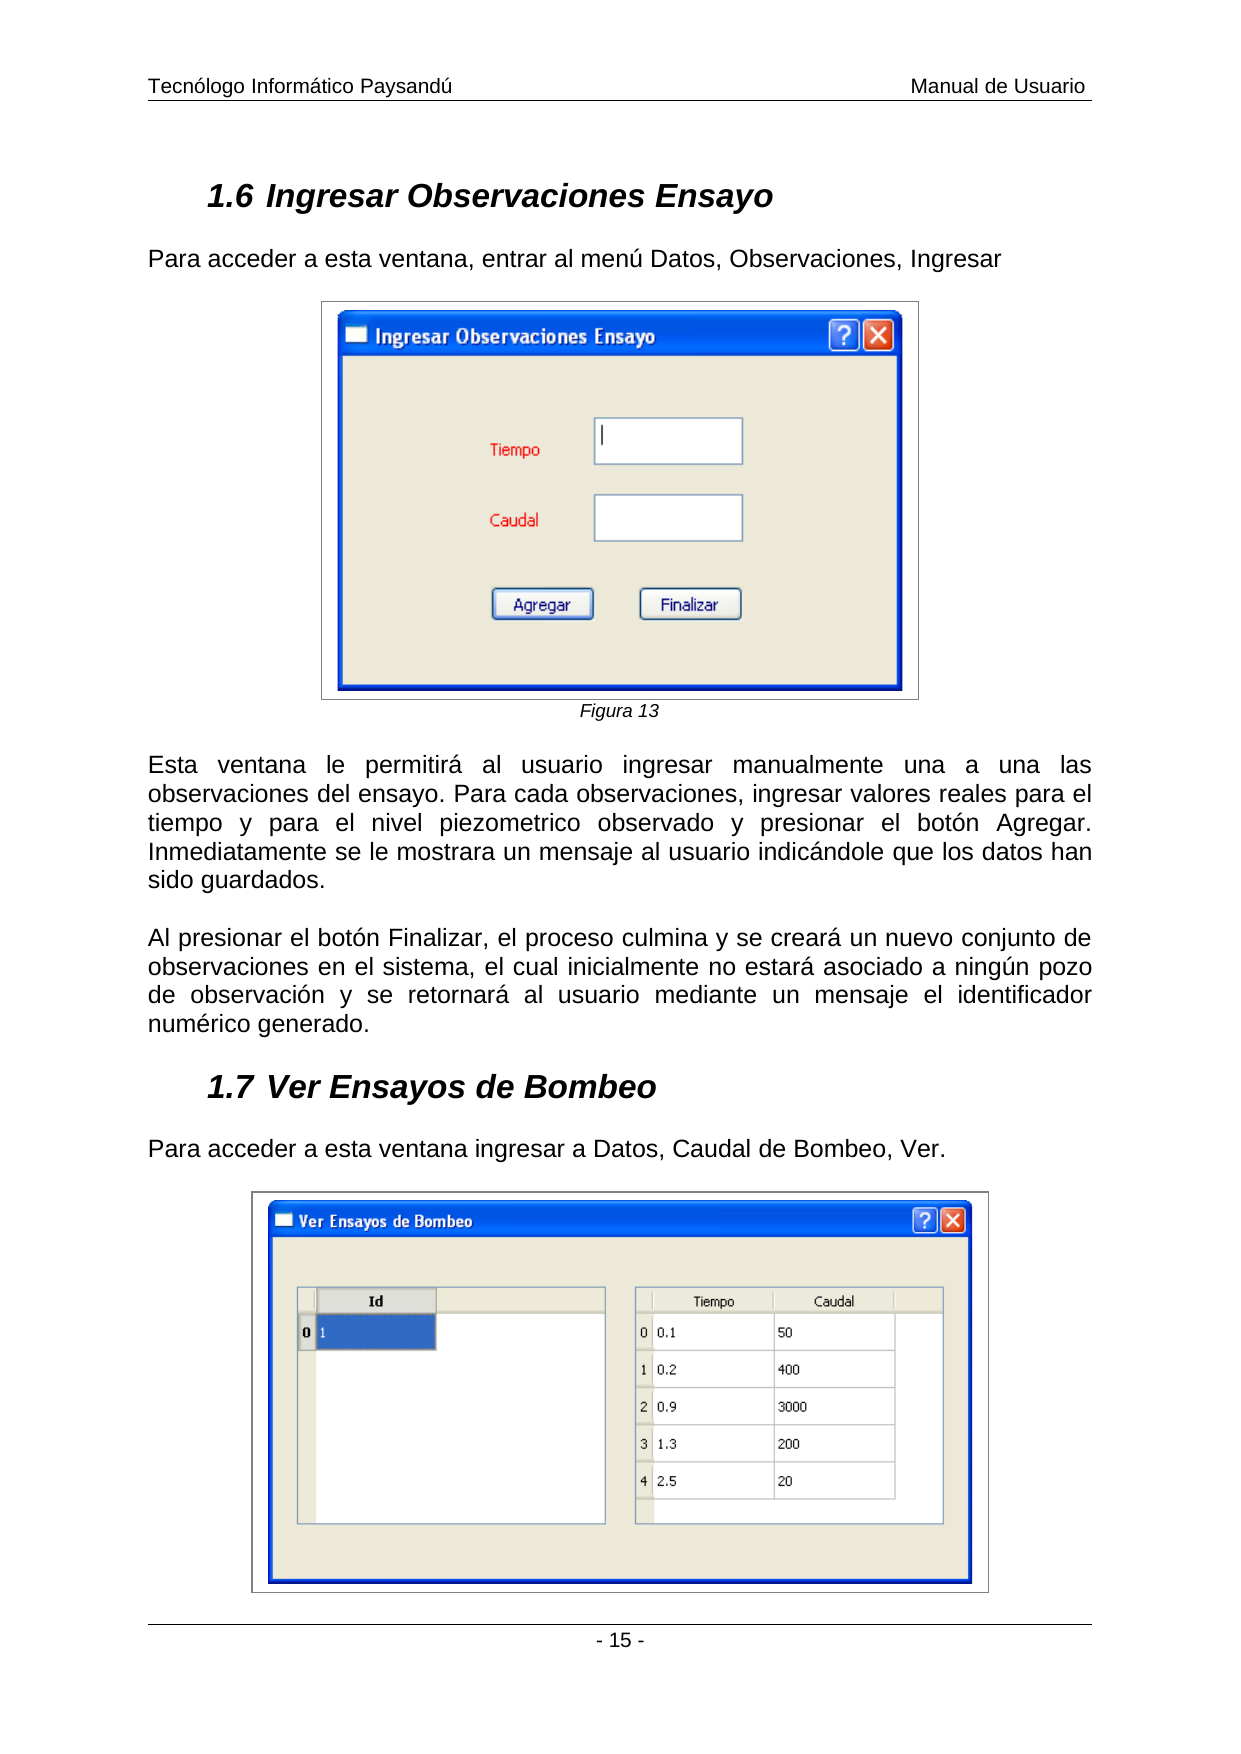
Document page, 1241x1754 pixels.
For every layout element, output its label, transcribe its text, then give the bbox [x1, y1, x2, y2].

subtitle Ingresar Observaciones Ensayo [207, 176, 1092, 215]
text Al presionar el botón Finalizar, el proceso culmina y se creará un nuevo conjunto de observaciones en el sistema, el cual inicialmente no estará asociado a ningún pozo de observación y se retornará al usuario mediante un mensaje el identificador numérico generado. [148, 923, 1092, 1038]
text Para acceder a esta ventana ingresar a Datos, Caudal de Bombeo, Ver. [148, 1134, 1092, 1163]
text Para acceder a esta ventana, entrar al menú Datos, Observaciones, Ingresar [148, 244, 1092, 272]
subtitle Ver Ensayos de Bombeo [207, 1067, 1092, 1105]
text Figura 13 [148, 700, 1092, 722]
picture [268, 1200, 973, 1584]
picture [337, 310, 903, 691]
text Esta ventana le permitirá al usuario ingresar manualmente una a una las observaciones del ensayo. Para cada observaciones, ingresar valores reales para el tiempo y para el nivel piezometrico observado y presionar el botón Agregar. Inmediatamente se le mostrara un mensaje al usuario indicándole que los datos han sido guardados. [148, 750, 1092, 894]
